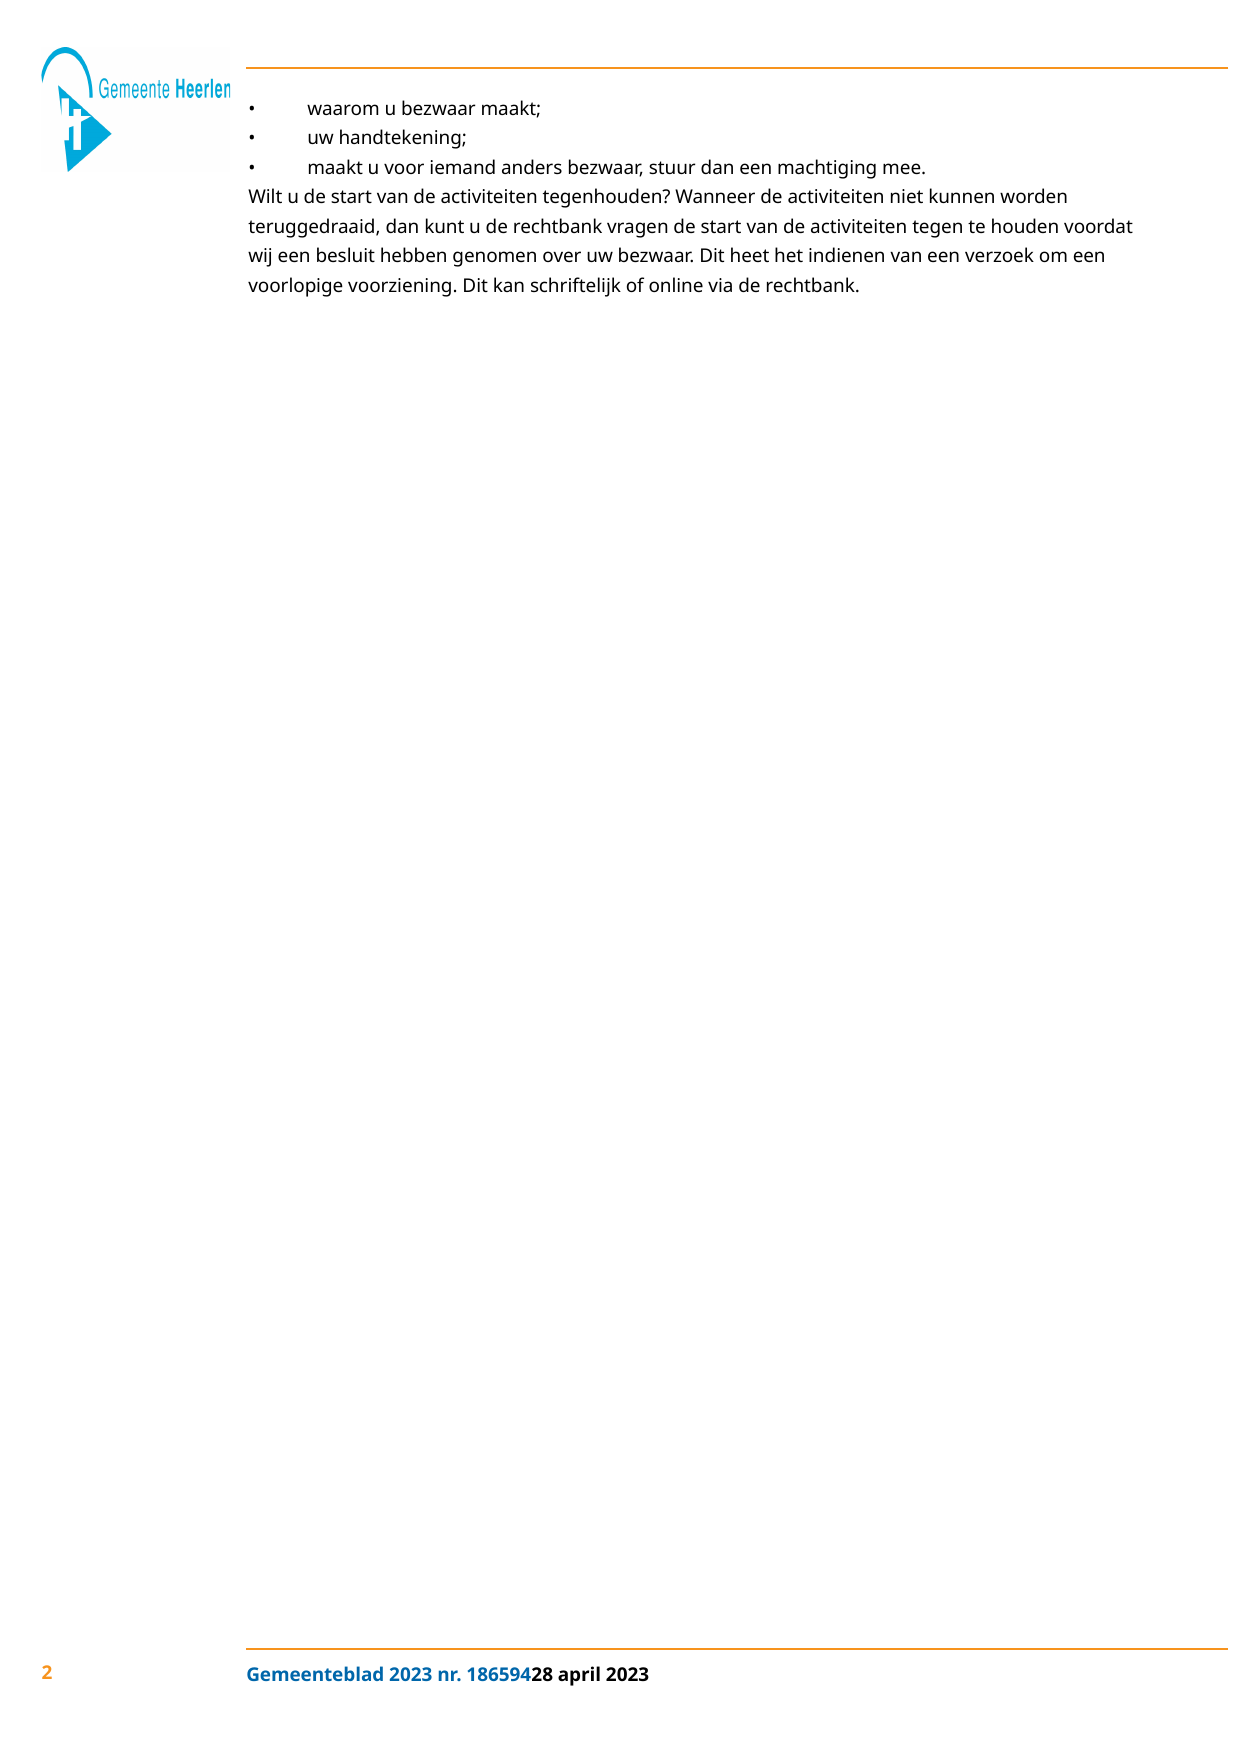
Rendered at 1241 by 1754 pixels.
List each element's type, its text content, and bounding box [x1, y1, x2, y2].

text Wilt u de start van de activiteiten tegenhouden? Wanneer de activiteiten niet kunnen worden teruggedraaid, dan kunt u de rechtbank vragen de start van de activiteiten tegen te houden voordat wij een besluit hebben genomen over uw bezwaar. Dit heet het indienen van een verzoek om een voorlopige voorziening. Dit kan schriftelijk of online via de rechtbank. [248, 183, 1152, 298]
picture [41, 47, 231, 172]
picture [41, 47, 59, 70]
list waarom u bezwaar maakt; [248, 95, 1152, 121]
list maakt u voor iemand anders bezwaar, stuur dan een machtiging mee. [248, 154, 1152, 180]
list uw handtekening; [248, 124, 1152, 150]
